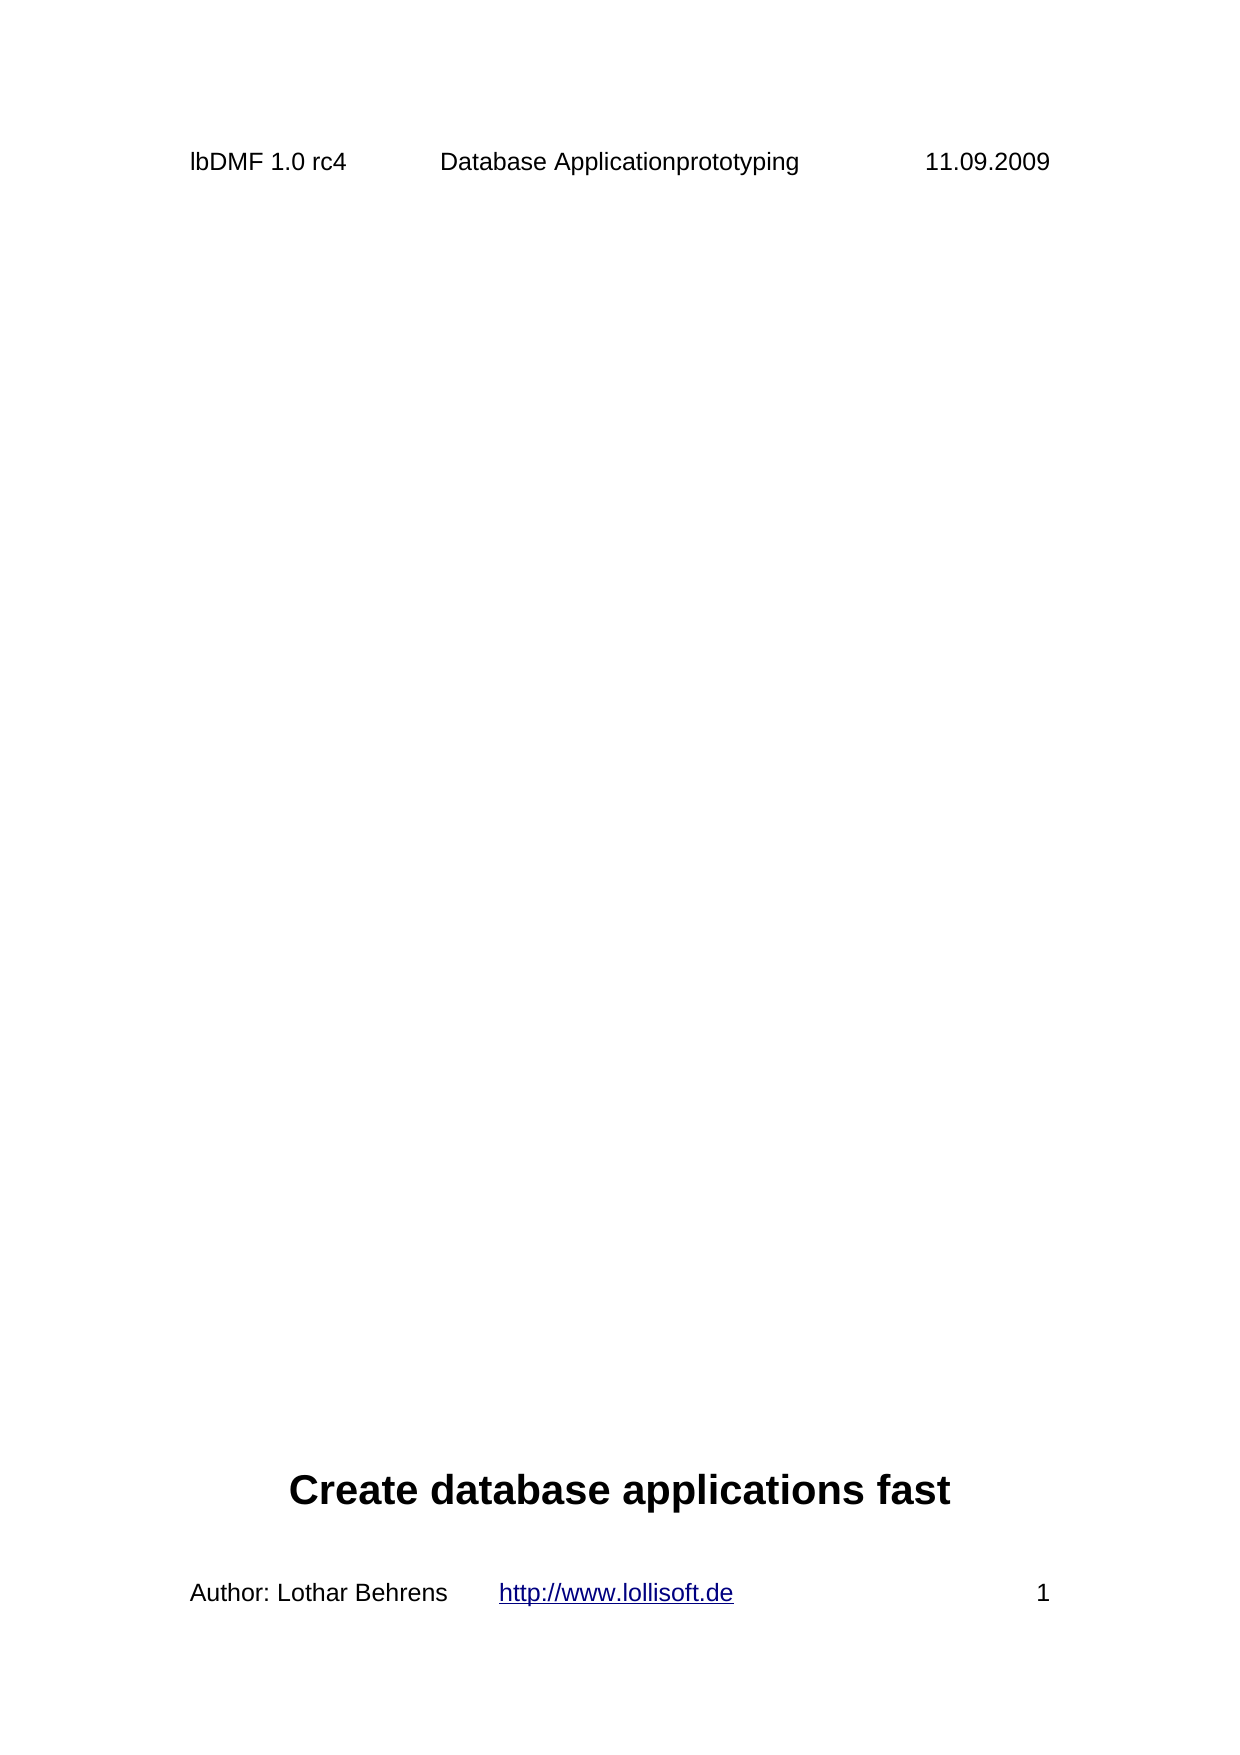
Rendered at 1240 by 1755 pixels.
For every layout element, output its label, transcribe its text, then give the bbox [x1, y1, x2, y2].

text Create database applications fast [189, 1467, 1050, 1514]
